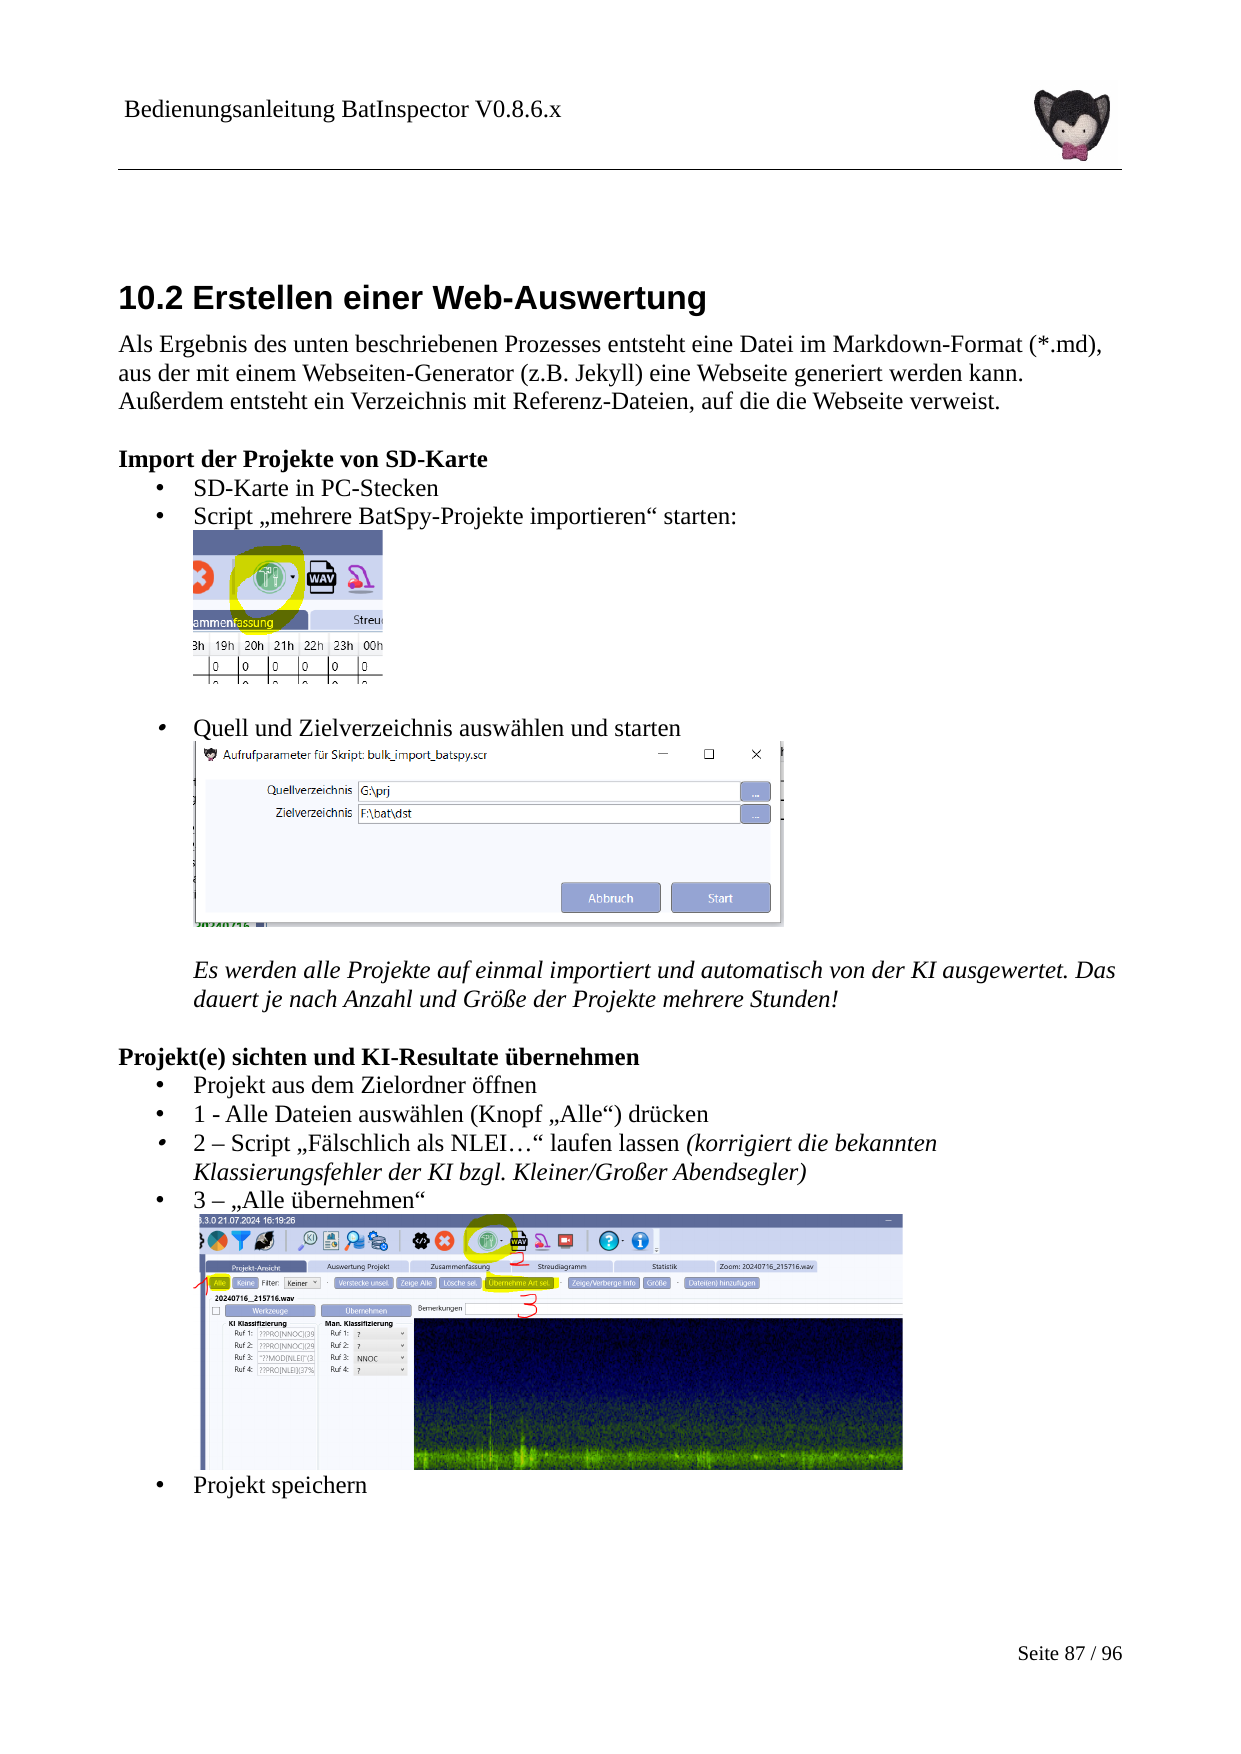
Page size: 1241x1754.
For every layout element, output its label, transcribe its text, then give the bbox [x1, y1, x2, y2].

list 1 - Alle Dateien auswählen (Knopf „Alle“) drücken [156, 1099, 1122, 1128]
picture [193, 741, 784, 927]
picture [193, 530, 383, 684]
list 3 – „Alle übernehmen“ [156, 1185, 1122, 1214]
list Projekt speichern [156, 1470, 1122, 1498]
list Quell und Zielverzeichnis auswählen und starten Es werden alle Projekte auf einmal importiert und automatisch von der KI ausgewertet. Das dauert je nach Anzahl und Größe der Projekte mehrere Stunden! [156, 713, 1122, 1013]
text Import der Projekte von SD-Karte [118, 444, 1122, 473]
list Script „mehrere BatSpy-Projekte importieren“ starten: [156, 501, 1122, 713]
subtitle Erstellen einer Web-Auswertung [118, 278, 1122, 316]
text Als Ergebnis des unten beschriebenen Prozesses entsteht eine Datei im Markdown-Format (*.md), aus der mit einem Webseiten-Generator (z.B. Jekyll) eine Webseite generiert werden kann. Außerdem entsteht ein Verzeichnis mit Referenz-Dateien, auf die die Webseite verweist. [118, 329, 1122, 415]
list 2 – Script „Fälschlich als NLEI…“ laufen lassen (korrigiert die bekannten Klassierungsfehler der KI bzgl. Kleiner/Großer Abendsegler) [156, 1128, 1122, 1185]
picture [193, 1214, 903, 1470]
list SD-Karte in PC-Stecken [156, 473, 1122, 501]
picture [1030, 80, 1119, 169]
text Projekt(e) sichten und KI-Resultate übernehmen [118, 1042, 1122, 1070]
list Projekt aus dem Zielordner öffnen [156, 1070, 1122, 1099]
